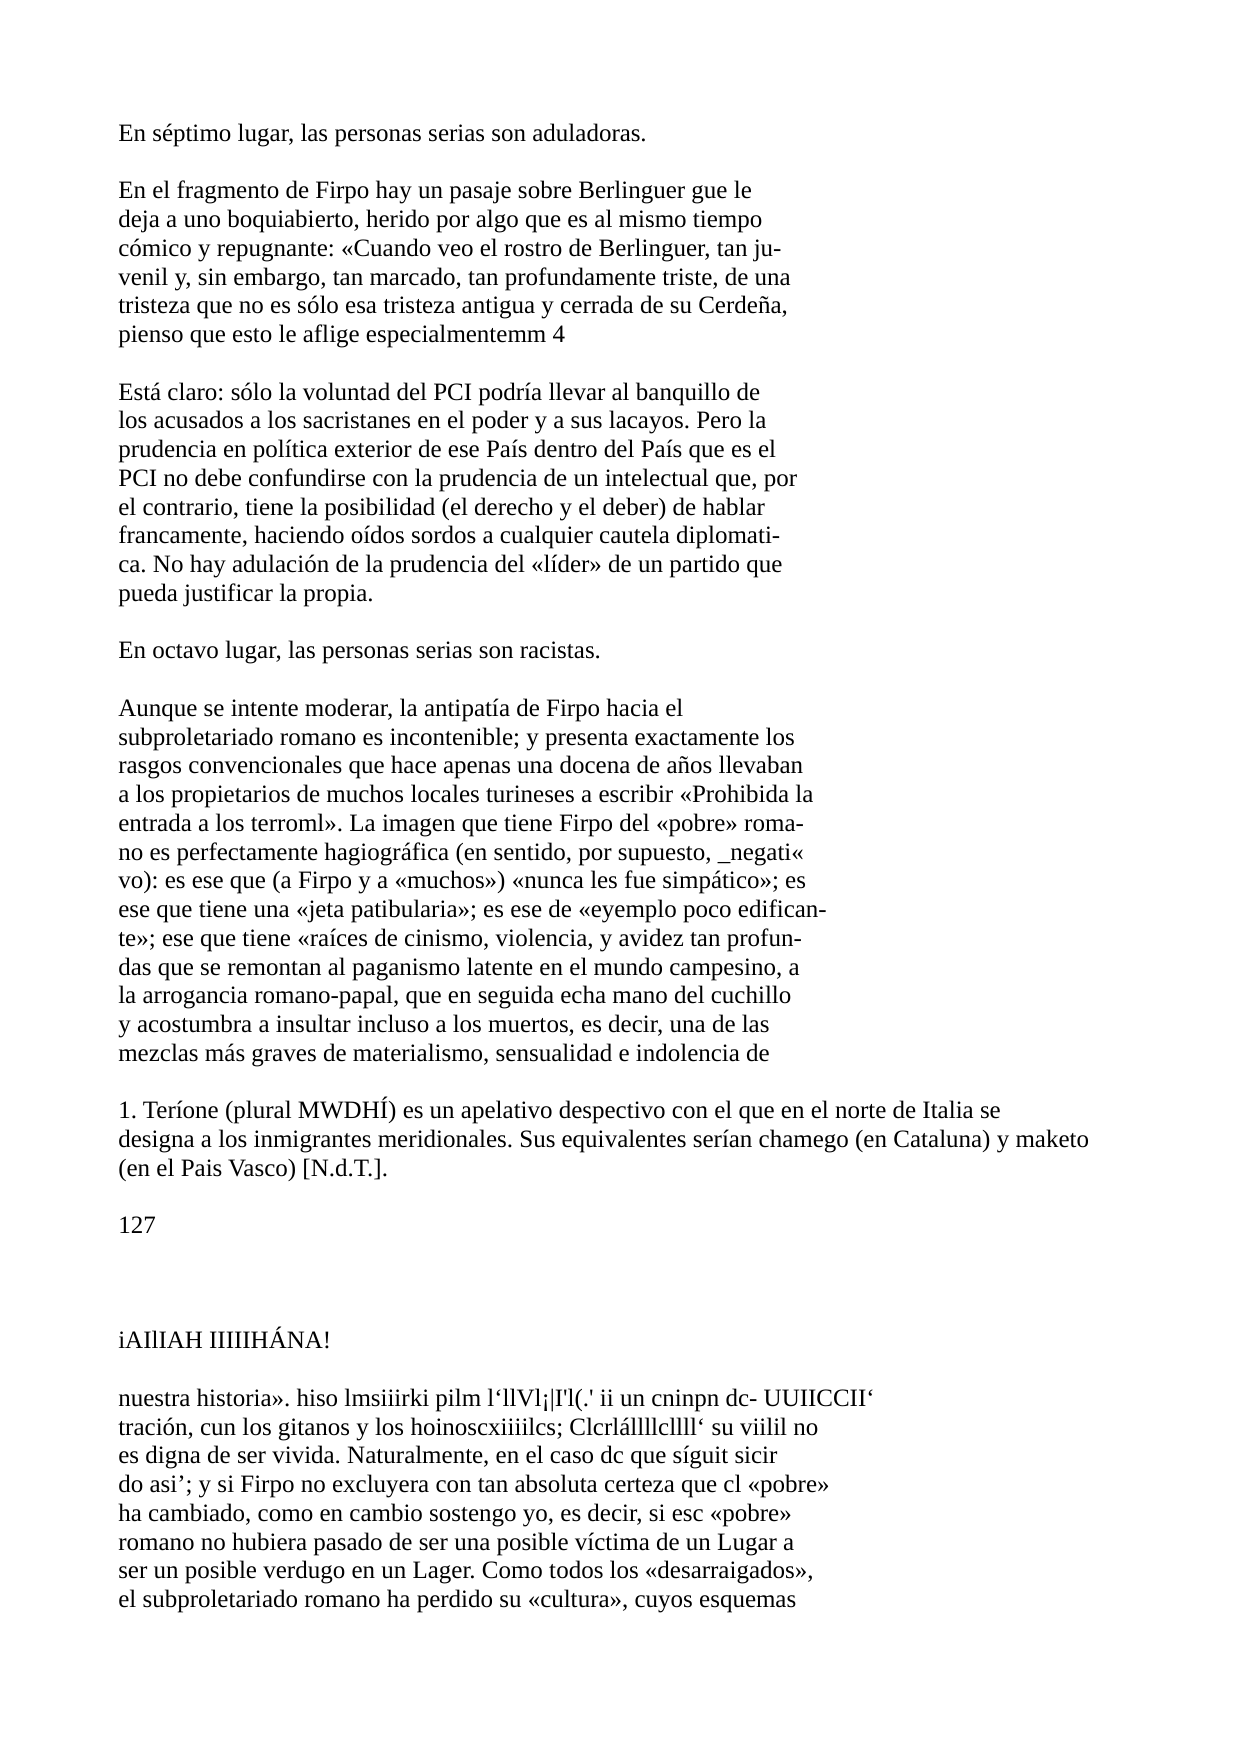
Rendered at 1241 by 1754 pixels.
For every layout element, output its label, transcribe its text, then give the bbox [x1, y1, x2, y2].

text Aunque se intente moderar, la antipatía de Firpo hacia el [118, 693, 1122, 722]
text pienso que esto le aflige especialmentemm 4 [118, 319, 1122, 348]
text prudencia en política exterior de ese País dentro del País que es el [118, 434, 1122, 463]
text subproletariado romano es incontenible; y presenta exactamente los [118, 722, 1122, 751]
text entrada a los terroml». La imagen que tiene Firpo del «pobre» roma- [118, 808, 1122, 837]
text En séptimo lugar, las personas serias son aduladoras. [118, 118, 1122, 147]
text mezclas más graves de materialismo, sensualidad e indolencia de [118, 1038, 1122, 1067]
text la arrogancia romano-papal, que en seguida echa mano del cuchillo [118, 981, 1122, 1009]
text te»; ese que tiene «raíces de cinismo, violencia, y avidez tan profun- [118, 923, 1122, 952]
text 1. Teríone (plural MWDHÍ) es un apelativo despectivo con el que en el norte de Italia se [118, 1096, 1122, 1124]
text En el fragmento de Firpo hay un pasaje sobre Berlinguer gue le [118, 176, 1122, 204]
text pueda justificar la propia. [118, 578, 1122, 607]
text cómico y repugnante: «Cuando veo el rostro de Berlinguer, tan ju- [118, 233, 1122, 262]
text ser un posible verdugo en un Lager. Como todos los «desarraigados», [118, 1556, 1122, 1584]
text das que se remontan al paganismo latente en el mundo campesino, a [118, 952, 1122, 981]
text deja a uno boquiabierto, herido por algo que es al mismo tiempo [118, 204, 1122, 233]
text En octavo lugar, las personas serias son racistas. [118, 636, 1122, 664]
text venil y, sin embargo, tan marcado, tan profundamente triste, de una [118, 262, 1122, 291]
text y acostumbra a insultar incluso a los muertos, es decir, una de las [118, 1009, 1122, 1038]
text los acusados a los sacristanes en el poder y a sus lacayos. Pero la [118, 406, 1122, 434]
text romano no hubiera pasado de ser una posible víctima de un Lugar a [118, 1527, 1122, 1556]
text tración, cun los gitanos y los hoinoscxiiiilcs; Clcrlállllcllll‘ su viilil no [118, 1412, 1122, 1441]
text ha cambiado, como en cambio sostengo yo, es decir, si esc «pobre» [118, 1498, 1122, 1527]
text rasgos convencionales que hace apenas una docena de años llevaban [118, 751, 1122, 779]
text PCI no debe confundirse con la prudencia de un intelectual que, por [118, 463, 1122, 492]
text do asi’; y si Firpo no excluyera con tan absoluta certeza que cl «pobre» [118, 1469, 1122, 1498]
text iAIlIAH IIIIIHÁNA! [118, 1326, 1122, 1354]
text ca. No hay adulación de la prudencia del «líder» de un partido que [118, 549, 1122, 578]
text el subproletariado romano ha perdido su «cultura», cuyos esquemas [118, 1584, 1122, 1613]
text el contrario, tiene la posibilidad (el derecho y el deber) de hablar [118, 492, 1122, 521]
text ese que tiene una «jeta patibularia»; es ese de «eyemplo poco edifican- [118, 894, 1122, 923]
text vo): es ese que (a Firpo y a «muchos») «nunca les fue simpático»; es [118, 866, 1122, 894]
text no es perfectamente hagiográfica (en sentido, por supuesto, _negati« [118, 837, 1122, 866]
text (en el Pais Vasco) [N.d.T.]. [118, 1153, 1122, 1182]
text designa a los inmigrantes meridionales. Sus equivalentes serían chamego (en Cataluna) y maketo [118, 1124, 1122, 1153]
text 127 [118, 1211, 1122, 1239]
text Está claro: sólo la voluntad del PCI podría llevar al banquillo de [118, 377, 1122, 406]
text es digna de ser vivida. Naturalmente, en el caso dc que síguit sicir [118, 1441, 1122, 1469]
text nuestra historia». hiso lmsiiirki pilm l‘llVl¡|I'l(.' ii un cninpn dc- UUIICCII‘ [118, 1383, 1122, 1412]
text a los propietarios de muchos locales turineses a escribir «Prohibida la [118, 779, 1122, 808]
text tristeza que no es sólo esa tristeza antigua y cerrada de su Cerdeña, [118, 291, 1122, 319]
text francamente, haciendo oídos sordos a cualquier cautela diplomati- [118, 521, 1122, 549]
